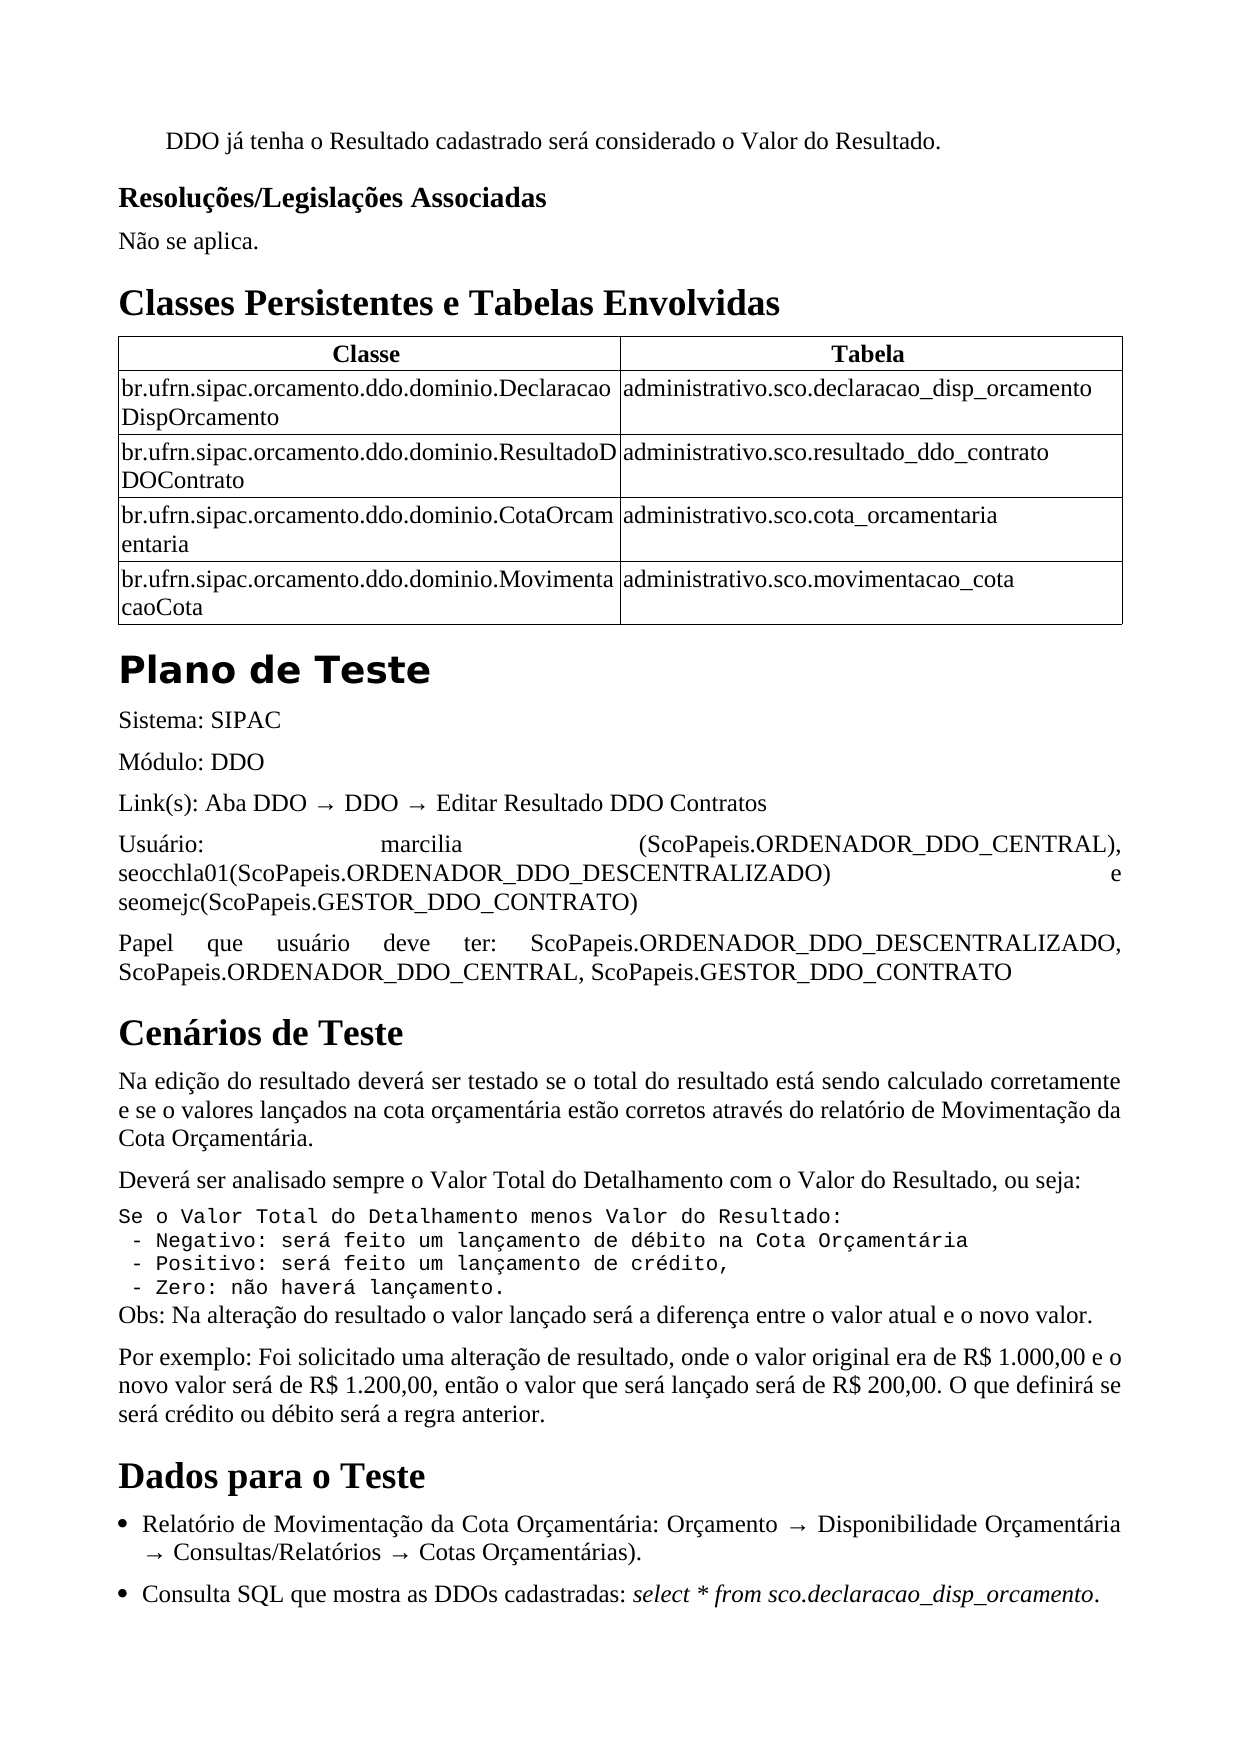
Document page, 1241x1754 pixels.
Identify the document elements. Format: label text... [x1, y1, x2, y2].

subtitle Dados para o Teste [118, 1453, 1122, 1496]
subtitle Resoluções/Legislações Associadas [118, 180, 1122, 214]
table_header Classe [119, 337, 620, 370]
table_cell br.ufrn.sipac.orcamento.ddo.dominio.CotaOrcamentaria [119, 498, 620, 561]
text Papel que usuário deve ter: ScoPapeis.ORDENADOR_DDO_DESCENTRALIZADO, ScoPapeis.ORDENADOR_DDO_CENTRAL, ScoPapeis.GESTOR_DDO_CONTRATO [118, 928, 1122, 985]
text Usuário: marcilia (ScoPapeis.ORDENADOR_DDO_CENTRAL), seocchla01(ScoPapeis.ORDENADOR_DDO_DESCENTRALIZADO) e seomejc(ScoPapeis.GESTOR_DDO_CONTRATO) [118, 829, 1122, 915]
table_cell br.ufrn.sipac.orcamento.ddo.dominio.DeclaracaoDispOrcamento [119, 371, 620, 434]
text Sistema: SIPAC [118, 705, 1122, 734]
list Consulta SQL que mostra as DDOs cadastradas: select * from sco.declaracao_disp_orcamento. [118, 1579, 1122, 1607]
text Módulo: DDO [118, 747, 1122, 775]
text Não se aplica. [118, 226, 1122, 255]
text Se o Valor Total do Detalhamento menos Valor do Resultado: - Negativo: será feito um lançamento de débito na Cota Orçamentária - Positivo: será feito um lançamento de crédito, - Zero: não haverá lançamento. [118, 1206, 1122, 1301]
text Link(s): Aba DDO → DDO → Editar Resultado DDO Contratos [118, 788, 1122, 817]
table_header Tabela [621, 337, 1122, 370]
text Obs: Na alteração do resultado o valor lançado será a diferença entre o valor atual e o novo valor. [118, 1301, 1122, 1329]
table_cell administrativo.sco.resultado_ddo_contrato [621, 435, 1122, 497]
subtitle Plano de Teste [118, 649, 1122, 693]
list DDO já tenha o Resultado cadastrado será considerado o Valor do Resultado. [142, 126, 1122, 155]
table_cell br.ufrn.sipac.orcamento.ddo.dominio.MovimentacaoCota [119, 562, 620, 624]
table_cell br.ufrn.sipac.orcamento.ddo.dominio.ResultadoDDOContrato [119, 435, 620, 497]
text Por exemplo: Foi solicitado uma alteração de resultado, onde o valor original era de R$ 1.000,00 e o novo valor será de R$ 1.200,00, então o valor que será lançado será de R$ 200,00. O que definirá se será crédito ou débito será a regra anterior. [118, 1342, 1122, 1428]
subtitle Classes Persistentes e Tabelas Envolvidas [118, 280, 1122, 323]
subtitle Cenários de Teste [118, 1010, 1122, 1053]
table_cell administrativo.sco.movimentacao_cota [621, 562, 1122, 624]
list Relatório de Movimentação da Cota Orçamentária: Orçamento → Disponibilidade Orçamentária → Consultas/Relatórios → Cotas Orçamentárias). [118, 1509, 1122, 1566]
table_cell administrativo.sco.cota_orcamentaria [621, 498, 1122, 561]
text Na edição do resultado deverá ser testado se o total do resultado está sendo calculado corretamente e se o valores lançados na cota orçamentária estão corretos através do relatório de Movimentação da Cota Orçamentária. [118, 1066, 1122, 1152]
text Deverá ser analisado sempre o Valor Total do Detalhamento com o Valor do Resultado, ou seja: [118, 1165, 1122, 1193]
table_cell administrativo.sco.declaracao_disp_orcamento [621, 371, 1122, 434]
